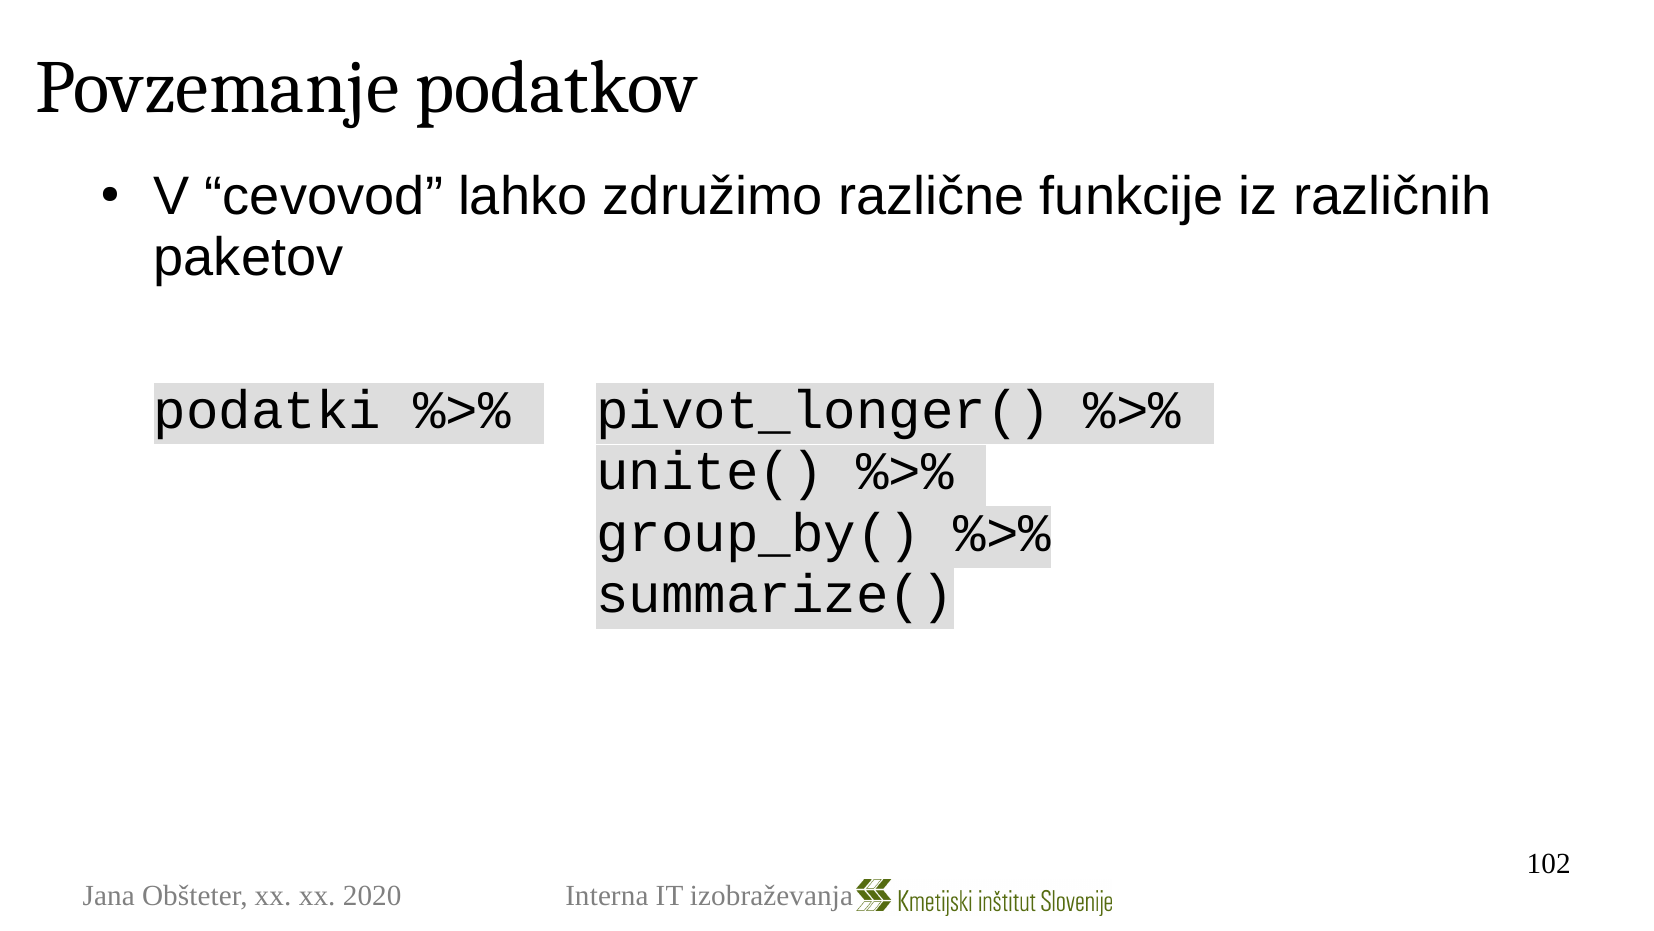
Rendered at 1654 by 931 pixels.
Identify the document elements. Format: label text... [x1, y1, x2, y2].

picture [856, 879, 1112, 916]
list V “cevovod” lahko združimo različne funkcije iz različnih paketov podatki %>% pivot_longer() %>% unite() %>% group_by() %>% summarize() [82, 165, 1642, 827]
title Povzemanje podatkov [35, 21, 1524, 154]
